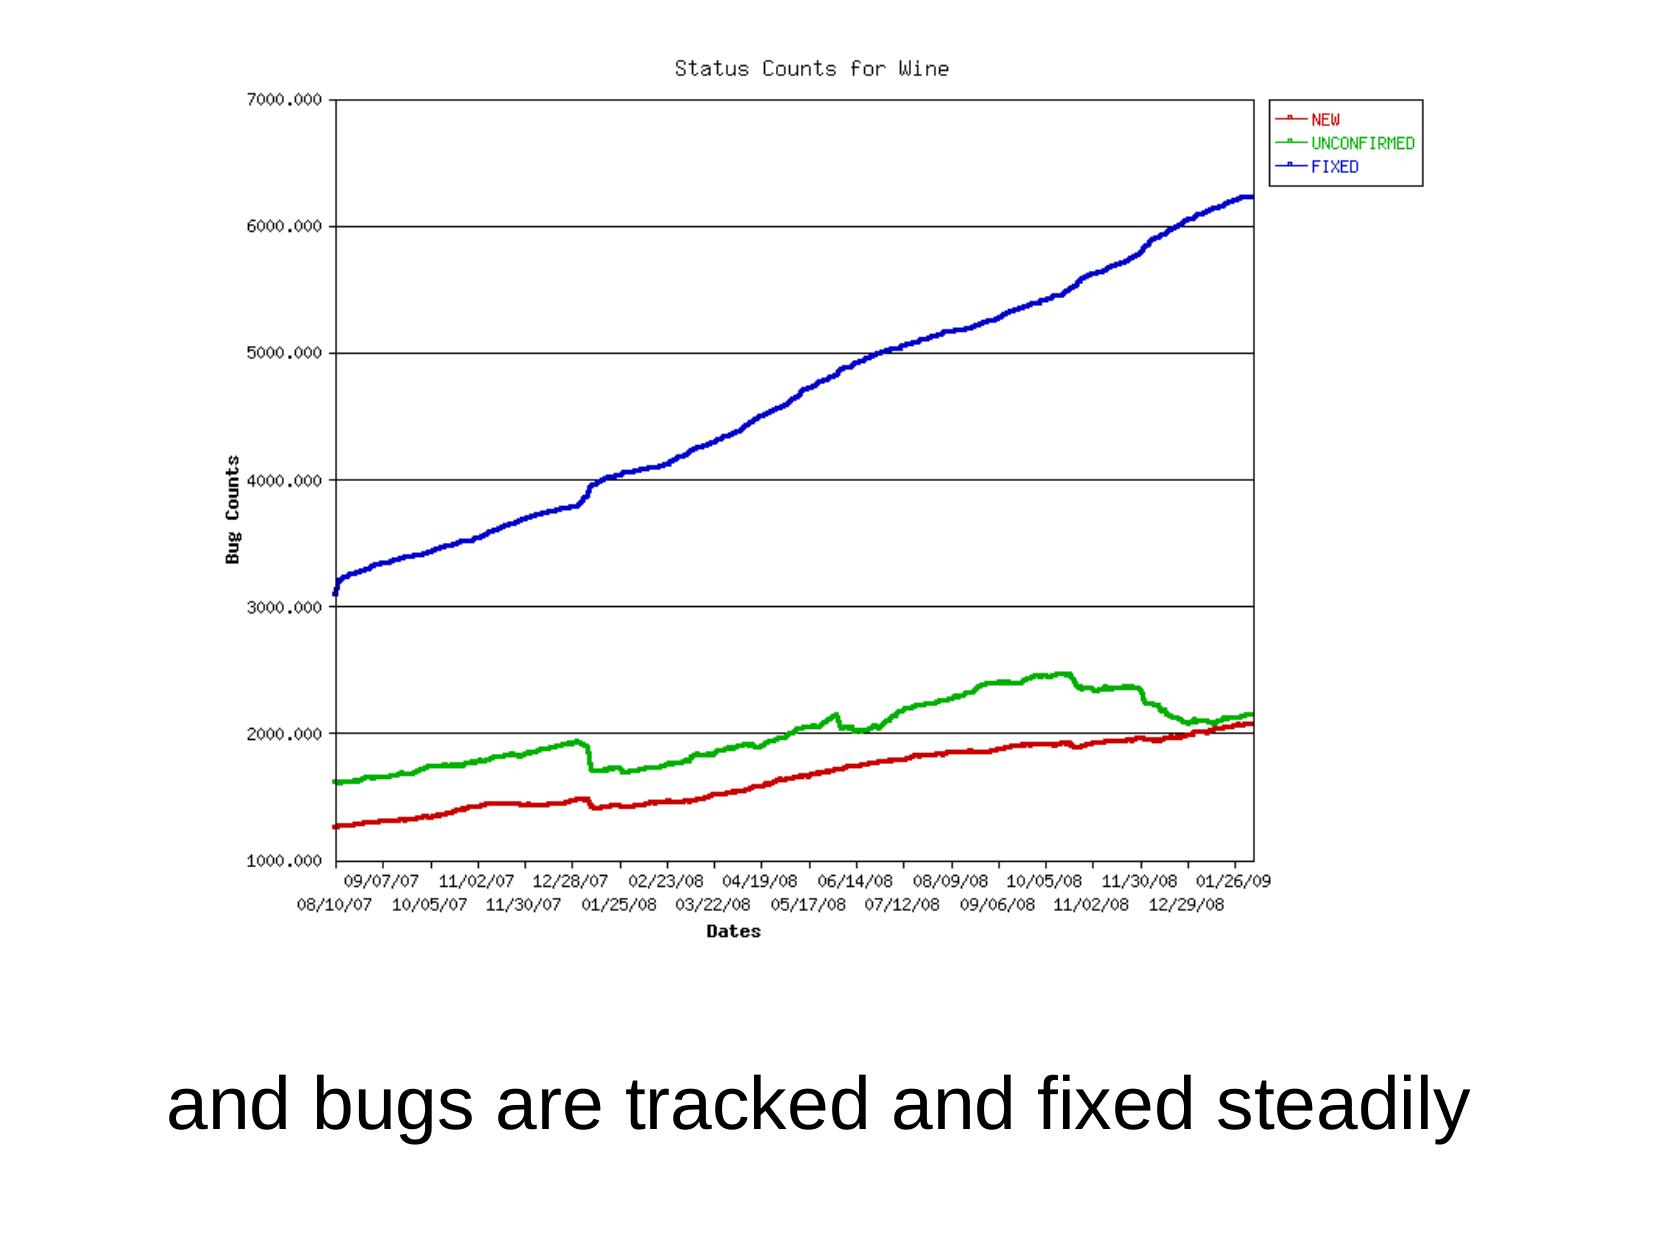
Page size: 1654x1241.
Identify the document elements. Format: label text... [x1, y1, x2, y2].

title and bugs are tracked and fixed steadily [75, 1007, 1564, 1201]
picture [187, 37, 1438, 976]
